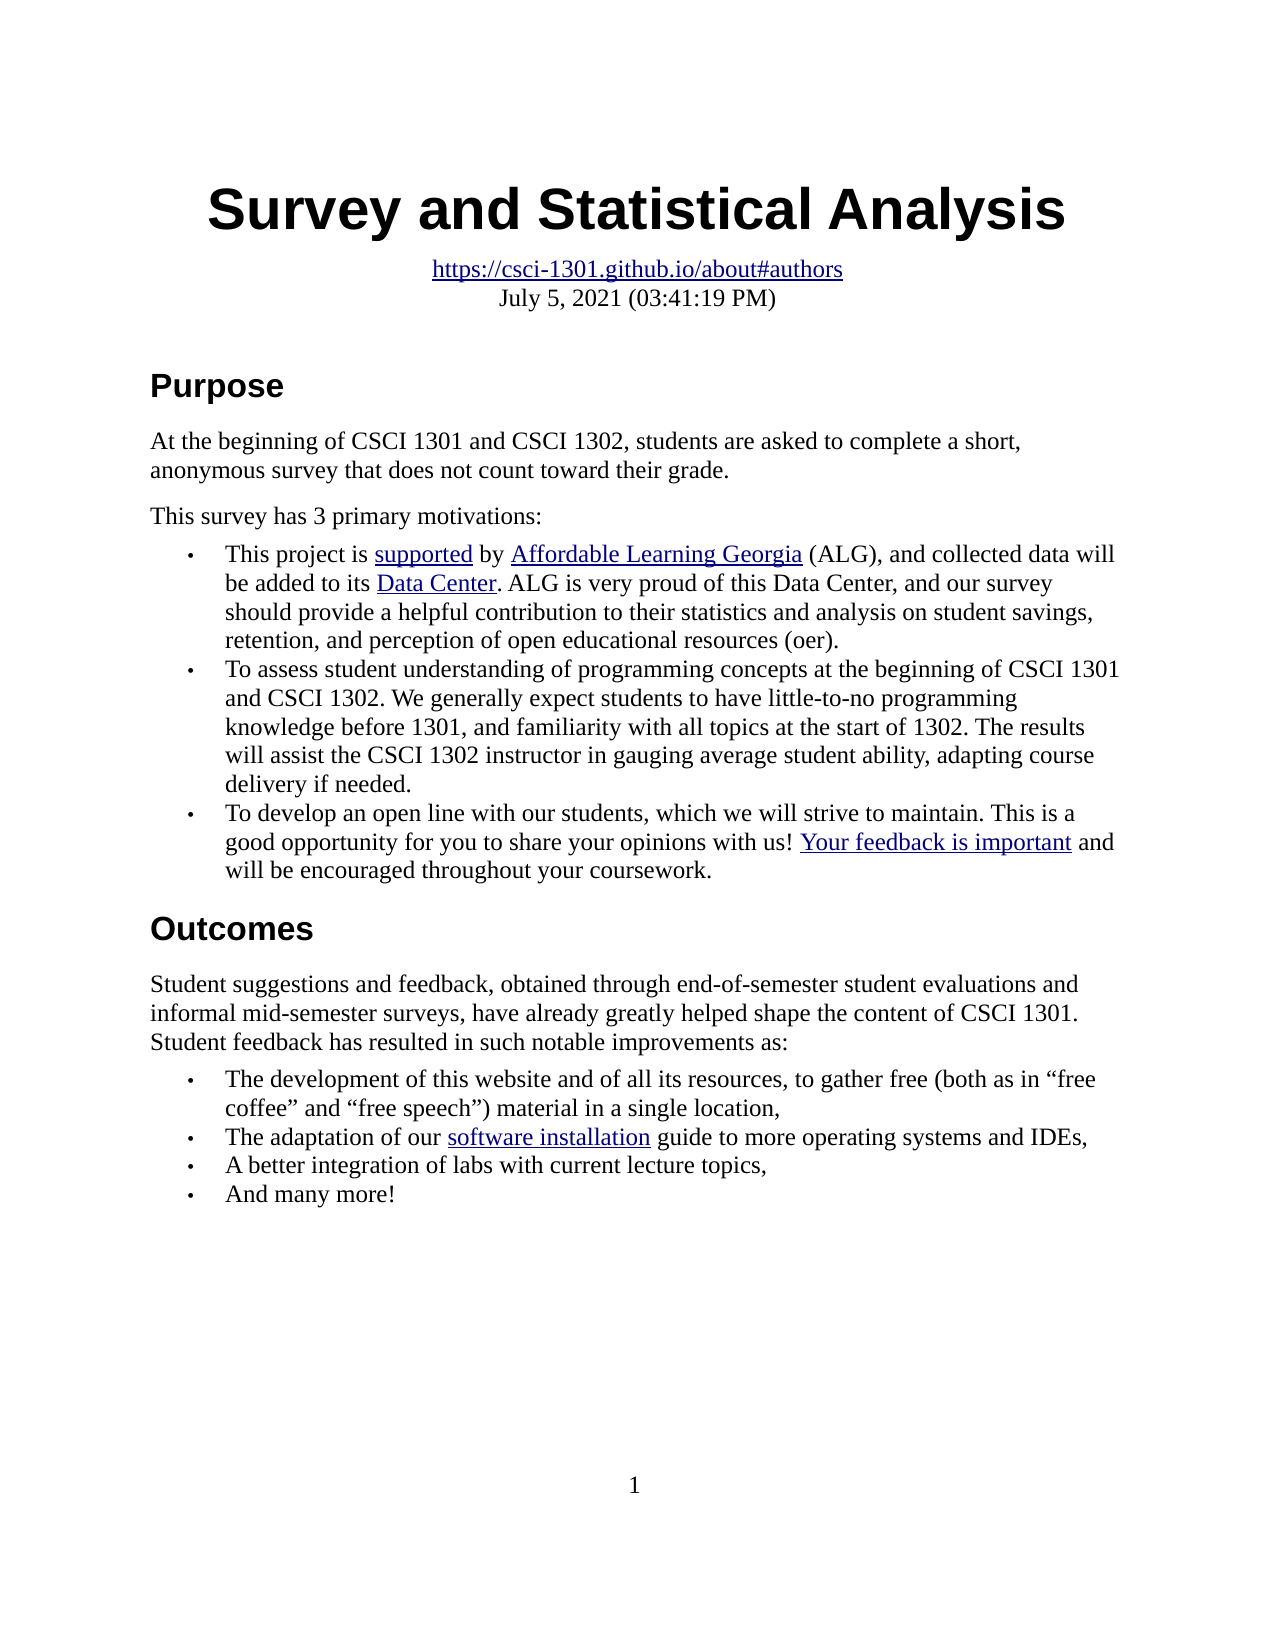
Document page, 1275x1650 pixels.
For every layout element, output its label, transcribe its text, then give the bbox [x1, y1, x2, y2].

text At the beginning of CSCI 1301 and CSCI 1302, students are asked to complete a short, anonymous survey that does not count toward their grade. [150, 426, 1125, 483]
list A better integration of labs with current lecture topics, [187, 1151, 1125, 1179]
list This project is supported by Affordable Learning Georgia (ALG), and collected data will be added to its Data Center. ALG is very proud of this Data Center, and our survey should provide a helpful contribution to their statistics and analysis on student savings, retention, and perception of open educational resources (oer). [187, 539, 1125, 654]
list The development of this website and of all its resources, to gather free (both as in “free coffee” and “free speech”) material in a single location, [187, 1064, 1125, 1122]
list To develop an open line with our students, which we will strive to maintain. This is a good opportunity for you to share your opinions with us! Your feedback is important and will be encouraged throughout your coursework. [187, 798, 1125, 884]
text This survey has 3 primary motivations: [150, 501, 1125, 530]
text July 5, 2021 (03:41:19 PM) [150, 283, 1125, 312]
title Survey and Statistical Analysis [150, 175, 1125, 242]
list To assess student understanding of programming concepts at the beginning of CSCI 1301 and CSCI 1302. We generally expect students to have little-to-no programming knowledge before 1301, and familiarity with all topics at the start of 1302. The results will assist the CSCI 1302 instructor in gauging average student ability, adapting course delivery if needed. [187, 654, 1125, 798]
list And many more! [187, 1179, 1125, 1208]
text https://csci-1301.github.io/about#authors [150, 254, 1125, 283]
text Student suggestions and feedback, obtained through end-of-semester student evaluations and informal mid-semester surveys, have already greatly helped shape the content of CSCI 1301. Student feedback has resulted in such notable improvements as: [150, 969, 1125, 1055]
subtitle Purpose [150, 366, 1125, 404]
list The adaptation of our software installation guide to more operating systems and IDEs, [187, 1122, 1125, 1151]
subtitle Outcomes [150, 909, 1125, 948]
